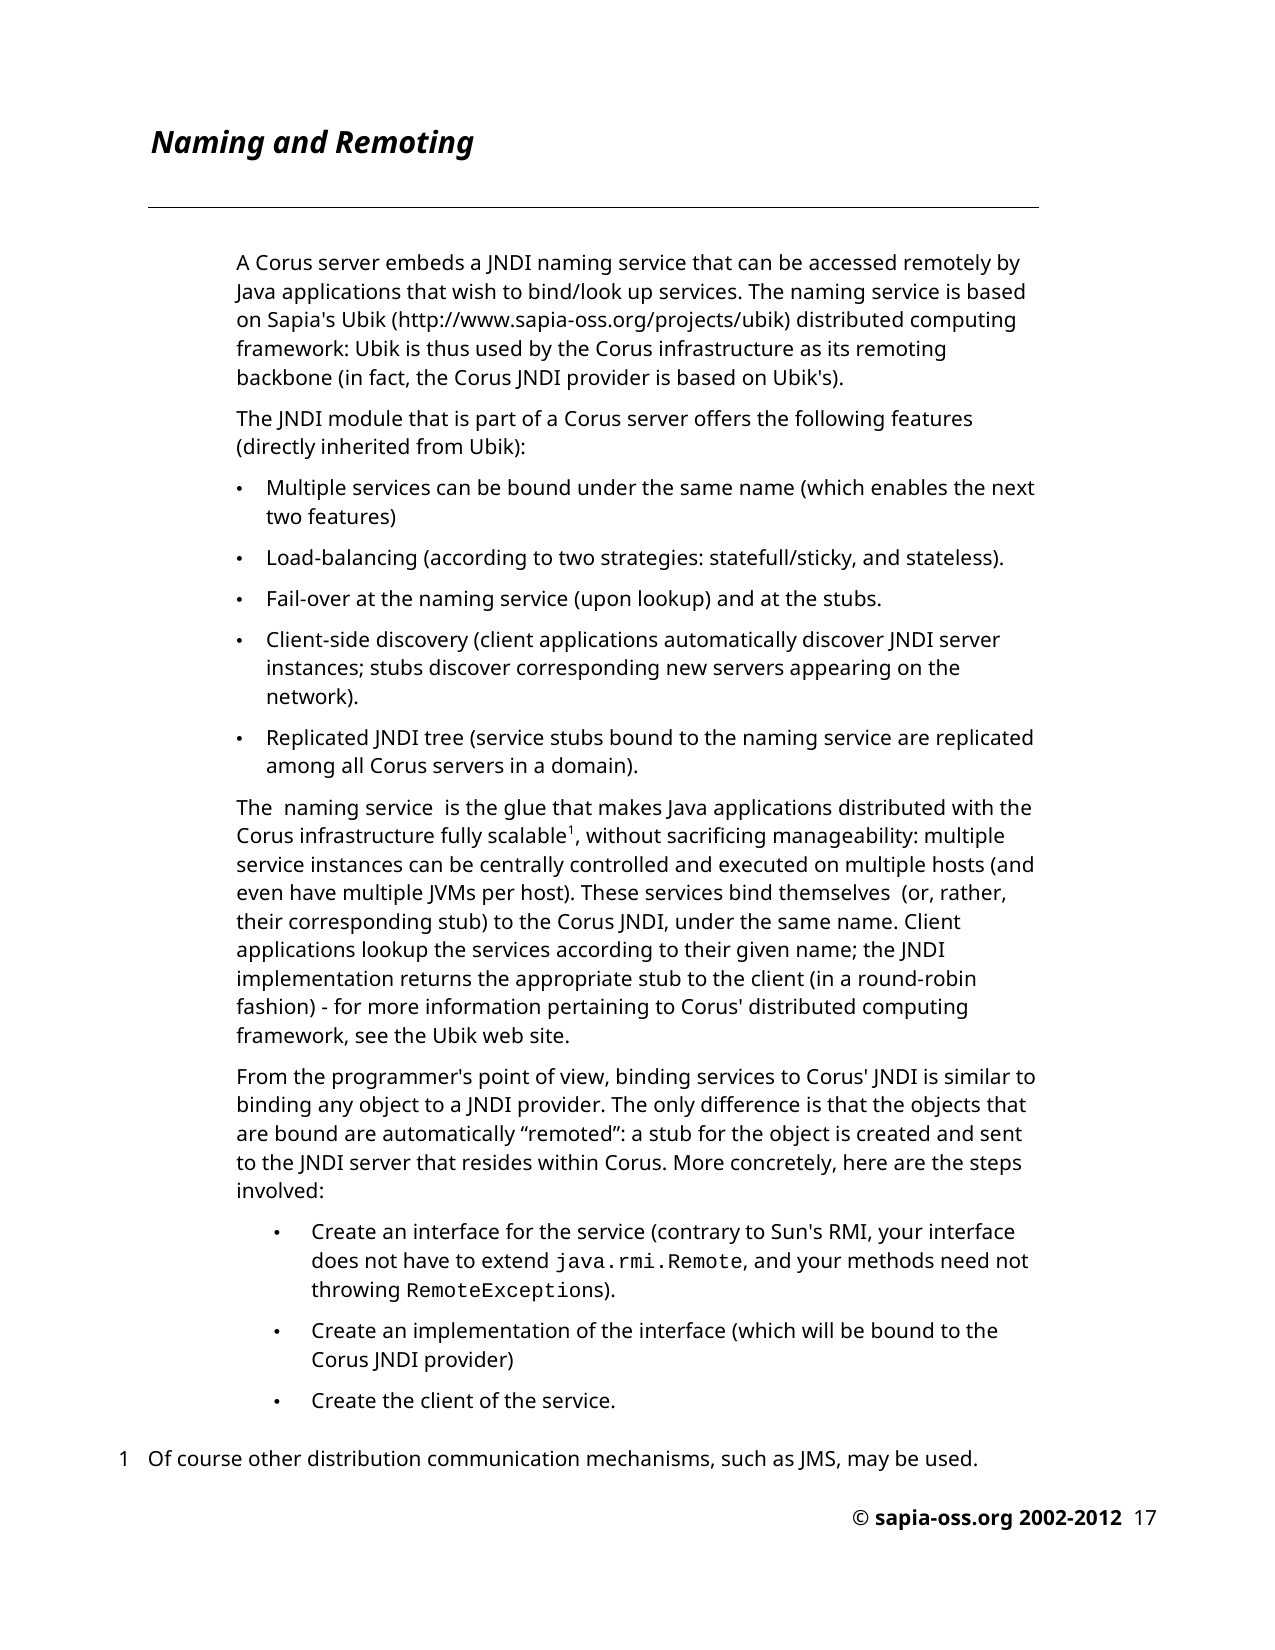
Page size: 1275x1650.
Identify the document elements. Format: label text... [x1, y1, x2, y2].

text From the programmer's point of view, binding services to Corus' JNDI is similar to binding any object to a JNDI provider. The only difference is that the objects that are bound are automatically “remoted”: a stub for the object is created and sent to the JNDI server that resides within Corus. More concretely, here are the steps involved: [236, 1062, 1039, 1204]
text The JNDI module that is part of a Corus server offers the following features (directly inherited from Ubik): [236, 403, 1039, 461]
list Load-balancing (according to two strategies: statefull/sticky, and stateless). [236, 543, 1039, 571]
text Of course other distribution communication mechanisms, such as JMS, may be used. [118, 1444, 1157, 1473]
list Create the client of the service. [274, 1386, 1039, 1414]
text The naming service is the glue that makes Java applications distributed with the Corus infrastructure fully scalable, without sacrificing manageability: multiple service instances can be centrally controlled and executed on multiple hosts (and even have multiple JVMs per host). These services bind themselves (or, rather, their corresponding stub) to the Corus JNDI, under the same name. Client applications lookup the services according to their given name; the JNDI implementation returns the appropriate stub to the client (in a round-robin fashion) - for more information pertaining to Corus' distributed computing framework, see the Ubik web site. [236, 792, 1039, 1049]
list Multiple services can be bound under the same name (which enables the next two features) [236, 473, 1039, 530]
subtitle Naming and Remoting [148, 118, 1039, 207]
list Fail-over at the naming service (upon lookup) and at the stubs. [236, 584, 1039, 612]
text A Corus server embeds a JNDI naming service that can be accessed remotely by Java applications that wish to bind/look up services. The naming service is based on Sapia's Ubik (http://www.sapia-oss.org/projects/ubik) distributed computing framework: Ubik is thus used by the Corus infrastructure as its remoting backbone (in fact, the Corus JNDI provider is based on Ubik's). [236, 248, 1039, 391]
list Client-side discovery (client applications automatically discover JNDI server instances; stubs discover corresponding new servers appearing on the network). [236, 625, 1039, 710]
list Replicated JNDI tree (service stubs bound to the naming service are replicated among all Corus servers in a domain). [236, 723, 1039, 780]
list Create an implementation of the interface (which will be bound to the Corus JNDI provider) [274, 1316, 1039, 1373]
list Create an interface for the service (contrary to Sun's RMI, your interface does not have to extend java.rmi.Remote, and your methods need not throwing RemoteExceptions). [274, 1217, 1039, 1303]
